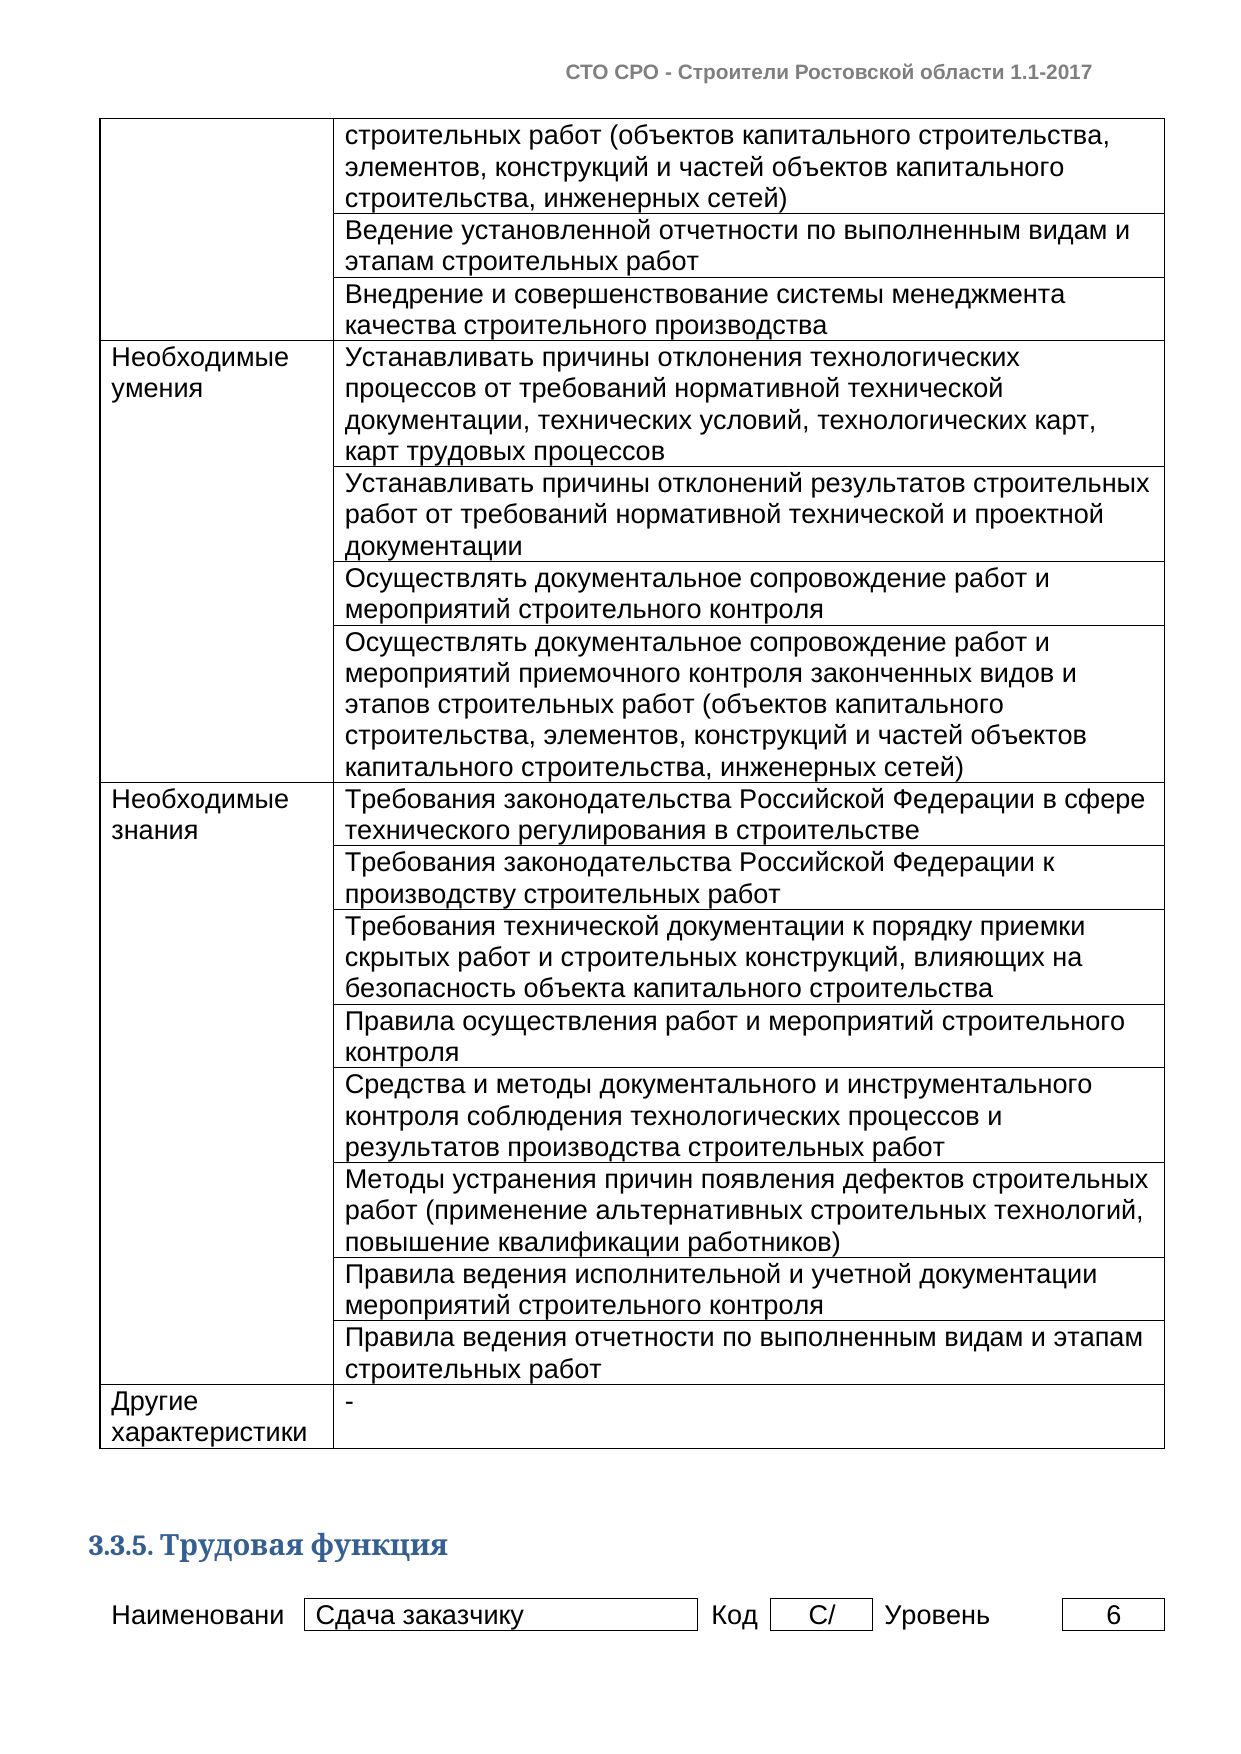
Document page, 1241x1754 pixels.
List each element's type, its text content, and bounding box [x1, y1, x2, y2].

table_cell Правила ведения отчетности по выполненным видам и этапам строительных работ [334, 1321, 1164, 1384]
table_cell Внедрение и совершенствование системы менеджмента качества строительного производства [334, 278, 1164, 340]
table_cell Ведение установленной отчетности по выполненным видам и этапам строительных работ [334, 214, 1164, 277]
table_cell Другие характеристики [101, 1385, 333, 1447]
table_cell Правила ведения исполнительной и учетной документации мероприятий строительного контроля [334, 1258, 1164, 1320]
table_header Уровень [873, 1598, 1062, 1630]
table_header Наименовани [100, 1598, 304, 1630]
table_cell - [334, 1385, 1164, 1447]
table_cell Осуществлять документальное сопровождение работ и мероприятий приемочного контроля законченных видов и этапов строительных работ (объектов капитального строительства, элементов, конструкций и частей объектов капитального строительства, инженерных сетей) [334, 626, 1164, 782]
table_header Сдача заказчику [305, 1599, 697, 1630]
table_cell Методы устранения причин появления дефектов строительных работ (применение альтернативных строительных технологий, повышение квалификации работников) [334, 1163, 1164, 1257]
table_cell Средства и методы документального и инструментального контроля соблюдения технологических процессов и результатов производства строительных работ [334, 1068, 1164, 1162]
table_cell Требования законодательства Российской Федерации в сфере технического регулирования в строительстве [334, 783, 1164, 845]
table_cell Требования технической документации к порядку приемки скрытых работ и строительных конструкций, влияющих на безопасность объекта капитального строительства [334, 910, 1164, 1004]
table_header 6 [1063, 1599, 1164, 1630]
table_cell Необходимые знания [101, 783, 333, 1384]
subtitle 3.3.5. Трудовая функция [89, 1529, 1092, 1562]
table_cell Требования законодательства Российской Федерации к производству строительных работ [334, 846, 1164, 909]
table_cell Необходимые умения [101, 341, 333, 782]
table_cell Осуществлять документальное сопровождение работ и мероприятий строительного контроля [334, 562, 1164, 624]
table_cell Устанавливать причины отклонений результатов строительных работ от требований нормативной технической и проектной документации [334, 467, 1164, 561]
table_header Код [698, 1598, 770, 1630]
table_cell Правила осуществления работ и мероприятий строительного контроля [334, 1005, 1164, 1067]
table_cell строительных работ (объектов капитального строительства, элементов, конструкций и частей объектов капитального строительства, инженерных сетей) [334, 119, 1164, 213]
table_header [101, 119, 333, 340]
table_header С/ [771, 1599, 872, 1630]
table_cell Устанавливать причины отклонения технологических процессов от требований нормативной технической документации, технических условий, технологических карт, карт трудовых процессов [334, 341, 1164, 466]
